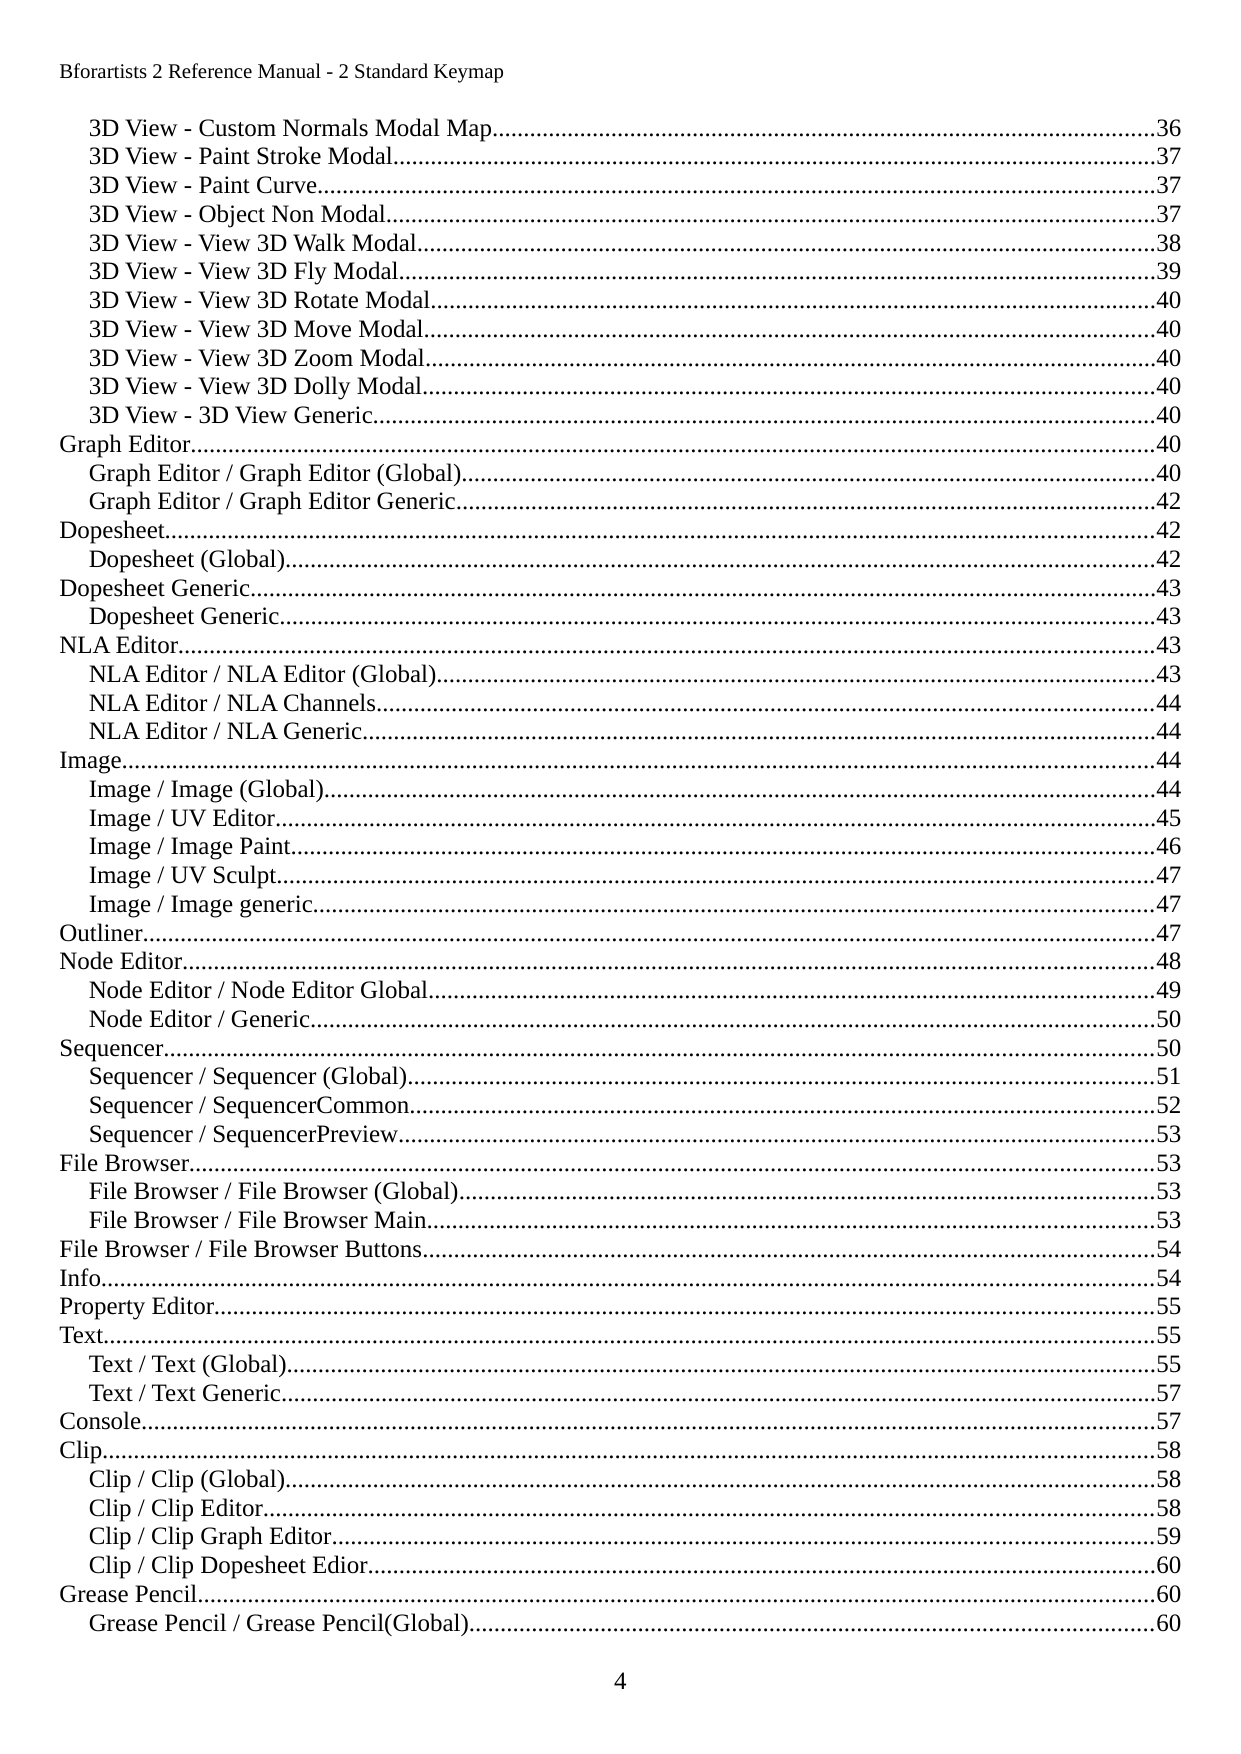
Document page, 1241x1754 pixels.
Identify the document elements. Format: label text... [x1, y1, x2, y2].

text Graph Editor 40 [59, 429, 1181, 458]
text 3D View - 3D View Generic 40 [88, 400, 1181, 429]
text 3D View - Paint Curve 37 [88, 170, 1181, 199]
text 3D View - View 3D Zoom Modal 40 [88, 343, 1181, 371]
text Clip / Clip Editor 58 [88, 1493, 1181, 1521]
text Image / UV Editor 45 [88, 803, 1181, 831]
text File Browser / File Browser Main 53 [88, 1205, 1181, 1234]
text Image 44 [59, 745, 1181, 774]
text Sequencer / SequencerCommon 52 [88, 1090, 1181, 1119]
text Dopesheet 42 [59, 515, 1181, 544]
text 3D View - View 3D Walk Modal 38 [88, 228, 1181, 256]
text Clip 58 [59, 1435, 1181, 1464]
text NLA Editor / NLA Generic 44 [88, 716, 1181, 745]
text Node Editor 48 [59, 946, 1181, 975]
text Graph Editor / Graph Editor Generic 42 [88, 486, 1181, 515]
text Graph Editor / Graph Editor (Global) 40 [88, 458, 1181, 486]
text 3D View - View 3D Fly Modal 39 [88, 256, 1181, 285]
text 3D View - View 3D Dolly Modal 40 [88, 371, 1181, 400]
text Image / Image generic 47 [88, 889, 1181, 918]
text File Browser / File Browser (Global) 53 [88, 1176, 1181, 1205]
text Sequencer / SequencerPreview 53 [88, 1119, 1181, 1148]
text File Browser / File Browser Buttons 54 [59, 1234, 1181, 1263]
text Image / Image (Global) 44 [88, 774, 1181, 803]
text Text / Text (Global) 55 [88, 1349, 1181, 1378]
text 3D View - Paint Stroke Modal 37 [88, 141, 1181, 170]
text Clip / Clip (Global) 58 [88, 1464, 1181, 1493]
text File Browser 53 [59, 1148, 1181, 1176]
text NLA Editor / NLA Channels 44 [88, 688, 1181, 716]
text Grease Pencil / Grease Pencil(Global) 60 [88, 1608, 1181, 1636]
text Clip / Clip Graph Editor 59 [88, 1521, 1181, 1550]
text Text 55 [59, 1320, 1181, 1349]
text Outliner 47 [59, 918, 1181, 946]
text Property Editor 55 [59, 1291, 1181, 1320]
text Image / UV Sculpt 47 [88, 860, 1181, 889]
text NLA Editor / NLA Editor (Global) 43 [88, 659, 1181, 688]
text Sequencer 50 [59, 1033, 1181, 1061]
text NLA Editor 43 [59, 630, 1181, 659]
text 3D View - Custom Normals Modal Map 36 [88, 113, 1181, 141]
text 3D View - View 3D Move Modal 40 [88, 314, 1181, 343]
text 3D View - View 3D Rotate Modal 40 [88, 285, 1181, 314]
text Node Editor / Generic 50 [88, 1004, 1181, 1033]
text Info 54 [59, 1263, 1181, 1291]
text Clip / Clip Dopesheet Edior 60 [88, 1550, 1181, 1579]
text Node Editor / Node Editor Global 49 [88, 975, 1181, 1004]
text Dopesheet Generic 43 [88, 601, 1181, 630]
text Dopesheet Generic 43 [59, 573, 1181, 601]
text Console 57 [59, 1406, 1181, 1435]
text Grease Pencil 60 [59, 1579, 1181, 1608]
text 3D View - Object Non Modal 37 [88, 199, 1181, 228]
text Image / Image Paint 46 [88, 831, 1181, 860]
text Text / Text Generic 57 [88, 1378, 1181, 1406]
text Sequencer / Sequencer (Global) 51 [88, 1061, 1181, 1090]
text Dopesheet (Global) 42 [88, 544, 1181, 573]
